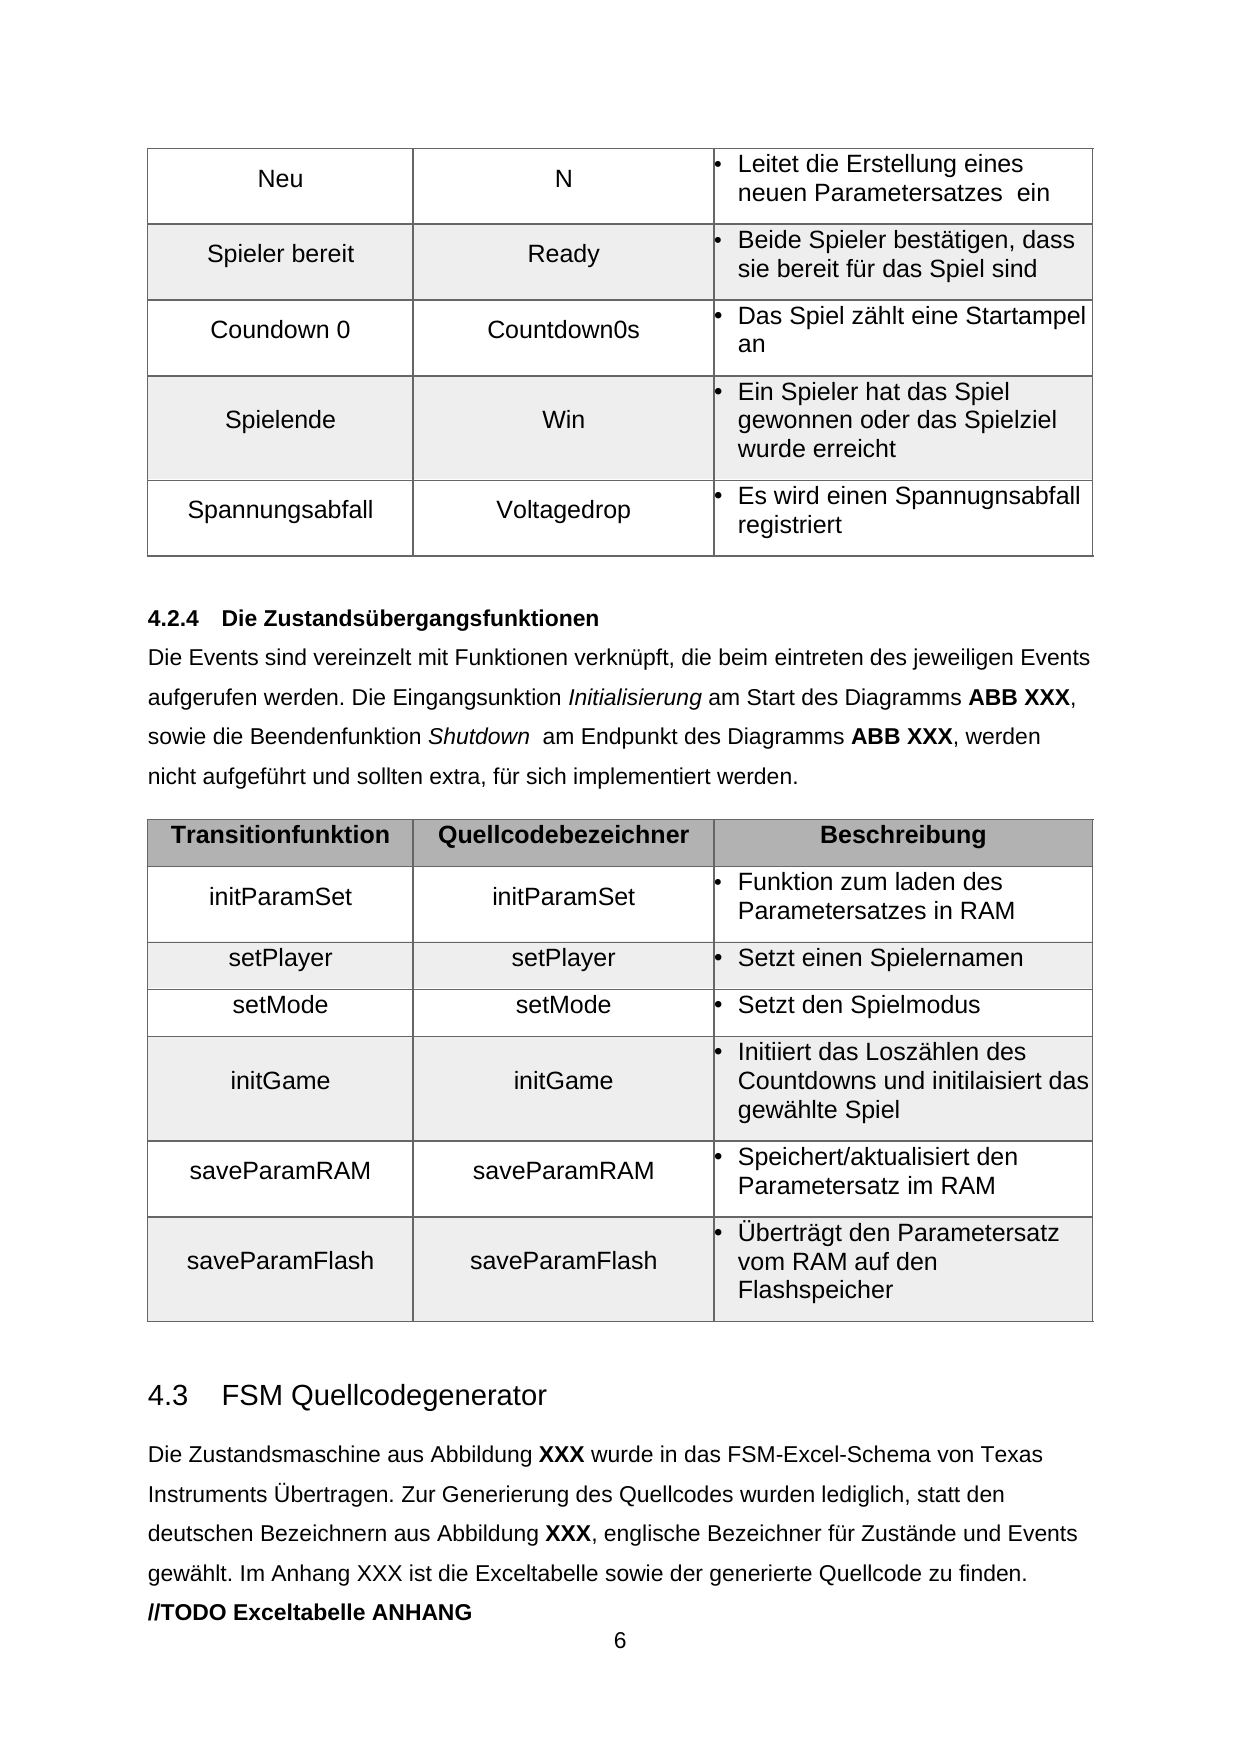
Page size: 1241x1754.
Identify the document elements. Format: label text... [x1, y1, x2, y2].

table_cell Beide Spieler bestätigen, dass sie bereit für das Spiel sind [715, 225, 1092, 299]
table_cell Ready [414, 225, 713, 299]
table_cell setPlayer [414, 943, 713, 988]
table_cell Überträgt den Parametersatz vom RAM auf den Flashspeicher [715, 1218, 1092, 1321]
table_cell initGame [148, 1037, 412, 1140]
table_cell N [414, 149, 713, 223]
subtitle Die Zustandsübergangsfunktionen [148, 605, 1093, 631]
table_cell Countdown0s [414, 301, 713, 375]
table_header Transitionfunktion [148, 820, 412, 866]
table_cell Neu [148, 149, 412, 223]
table_cell Leitet die Erstellung eines neuen Parametersatzes ein [715, 149, 1092, 223]
table_cell setPlayer [148, 943, 412, 988]
table_cell Initiiert das Loszählen des Countdowns und initilaisiert das gewählte Spiel [715, 1037, 1092, 1140]
table_cell Speichert/aktualisiert den Parametersatz im RAM [715, 1142, 1092, 1216]
table_cell Ein Spieler hat das Spiel gewonnen oder das Spielziel wurde erreicht [715, 377, 1092, 479]
table_cell saveParamFlash [414, 1218, 713, 1321]
table_cell setMode [148, 990, 412, 1036]
subtitle FSM Quellcodegenerator [148, 1378, 1093, 1412]
table_cell Setzt einen Spielernamen [715, 943, 1092, 988]
table_cell initGame [414, 1037, 713, 1140]
text Die Zustandsmaschine aus Abbildung XXX wurde in das FSM-Excel-Schema von Texas Instruments Übertragen. Zur Generierung des Quellcodes wurden lediglich, statt den deutschen Bezeichnern aus Abbildung XXX, englische Bezeichner für Zustände und Events gewählt. Im Anhang XXX ist die Exceltabelle sowie der generierte Quellcode zu finden. //TODO Exceltabelle ANHANG [148, 1441, 1093, 1625]
text Die Events sind vereinzelt mit Funktionen verknüpft, die beim eintreten des jeweiligen Events aufgerufen werden. Die Eingangsunktion Initialisierung am Start des Diagramms ABB XXX, sowie die Beendenfunktion Shutdown am Endpunkt des Diagramms ABB XXX, werden nicht aufgeführt und sollten extra, für sich implementiert werden. [148, 644, 1093, 789]
table_cell saveParamRAM [414, 1142, 713, 1216]
table_cell setMode [414, 990, 713, 1036]
table_cell Es wird einen Spannugnsabfall registriert [715, 481, 1092, 555]
table_cell Voltagedrop [414, 481, 713, 555]
table_header Quellcodebezeichner [414, 820, 713, 866]
table_cell Funktion zum laden des Parametersatzes in RAM [715, 867, 1092, 941]
table_cell saveParamFlash [148, 1218, 412, 1321]
table_cell Coundown 0 [148, 301, 412, 375]
table_cell Spieler bereit [148, 225, 412, 299]
table_header Beschreibung [715, 820, 1092, 866]
table_cell Win [414, 377, 713, 479]
table_cell Setzt den Spielmodus [715, 990, 1092, 1036]
table_cell initParamSet [148, 867, 412, 941]
table_cell Spannungsabfall [148, 481, 412, 555]
table_cell Das Spiel zählt eine Startampel an [715, 301, 1092, 375]
table_cell Spielende [148, 377, 412, 479]
table_cell initParamSet [414, 867, 713, 941]
table_cell saveParamRAM [148, 1142, 412, 1216]
